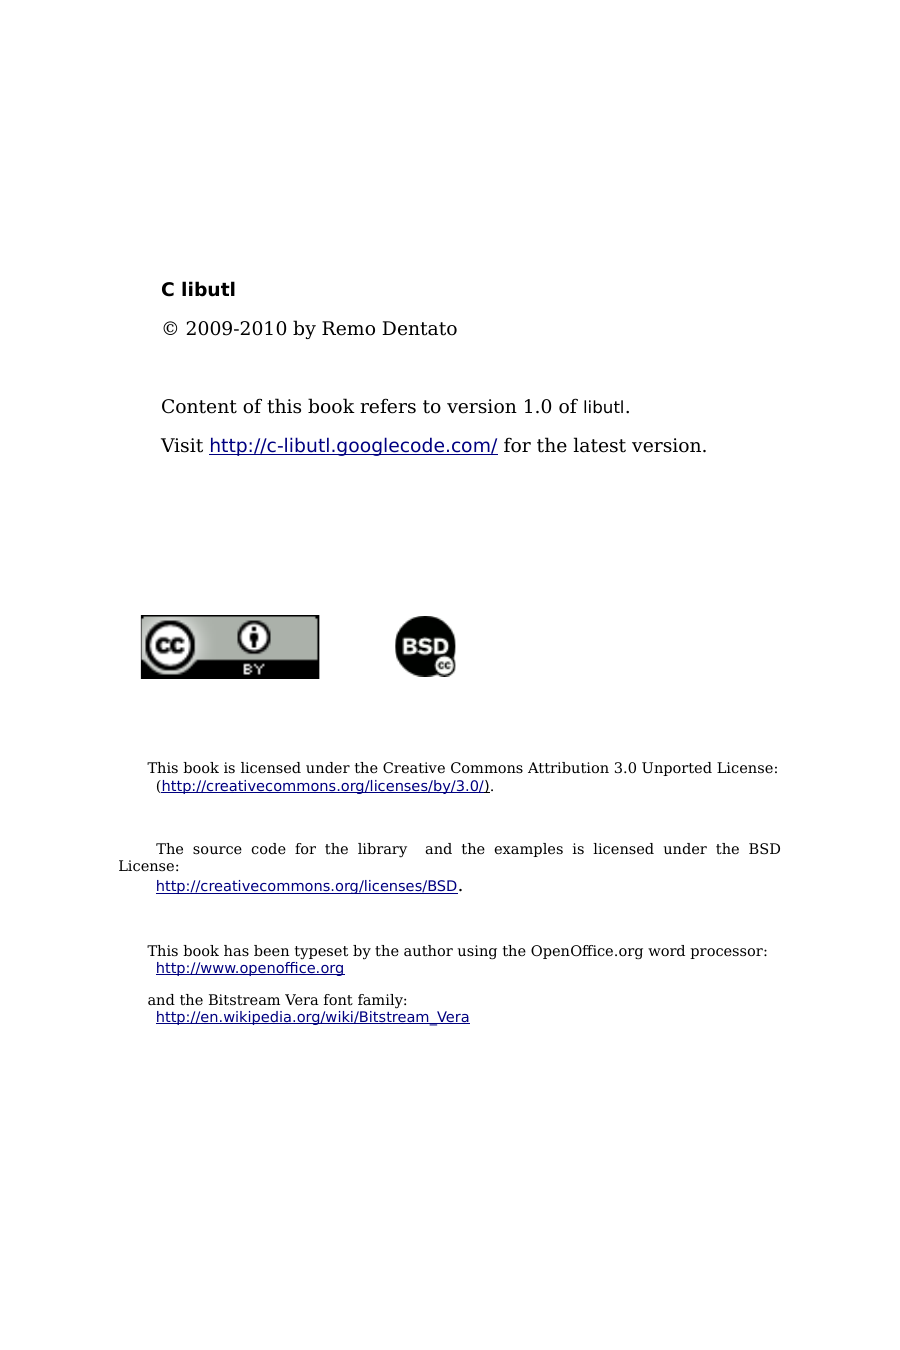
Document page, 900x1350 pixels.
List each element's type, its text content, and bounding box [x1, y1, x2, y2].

text C libutl [118, 279, 782, 301]
text Content of this book refers to version 1.0 of libutl. [118, 396, 782, 418]
text © 2009-2010 by Remo Dentato [118, 318, 782, 340]
text http://www.openoffice.org [118, 959, 782, 976]
text http://creativecommons.org/licenses/BSD. [118, 874, 782, 896]
text and the Bitstream Vera font family: [118, 991, 782, 1008]
picture [140, 615, 320, 679]
text This book is licensed under the Creative Commons Attribution 3.0 Unported License: [118, 760, 782, 777]
text The source code for the library and the examples is licensed under the BSD License: [118, 841, 782, 874]
text Visit http://c-libutl.googlecode.com/ for the latest version. [118, 435, 782, 457]
text http://en.wikipedia.org/wiki/Bitstream_Vera [118, 1008, 782, 1025]
text This book has been typeset by the author using the OpenOffice.org word processor: [118, 942, 782, 959]
text (http://creativecommons.org/licenses/by/3.0/). [118, 777, 782, 794]
picture [395, 616, 456, 677]
